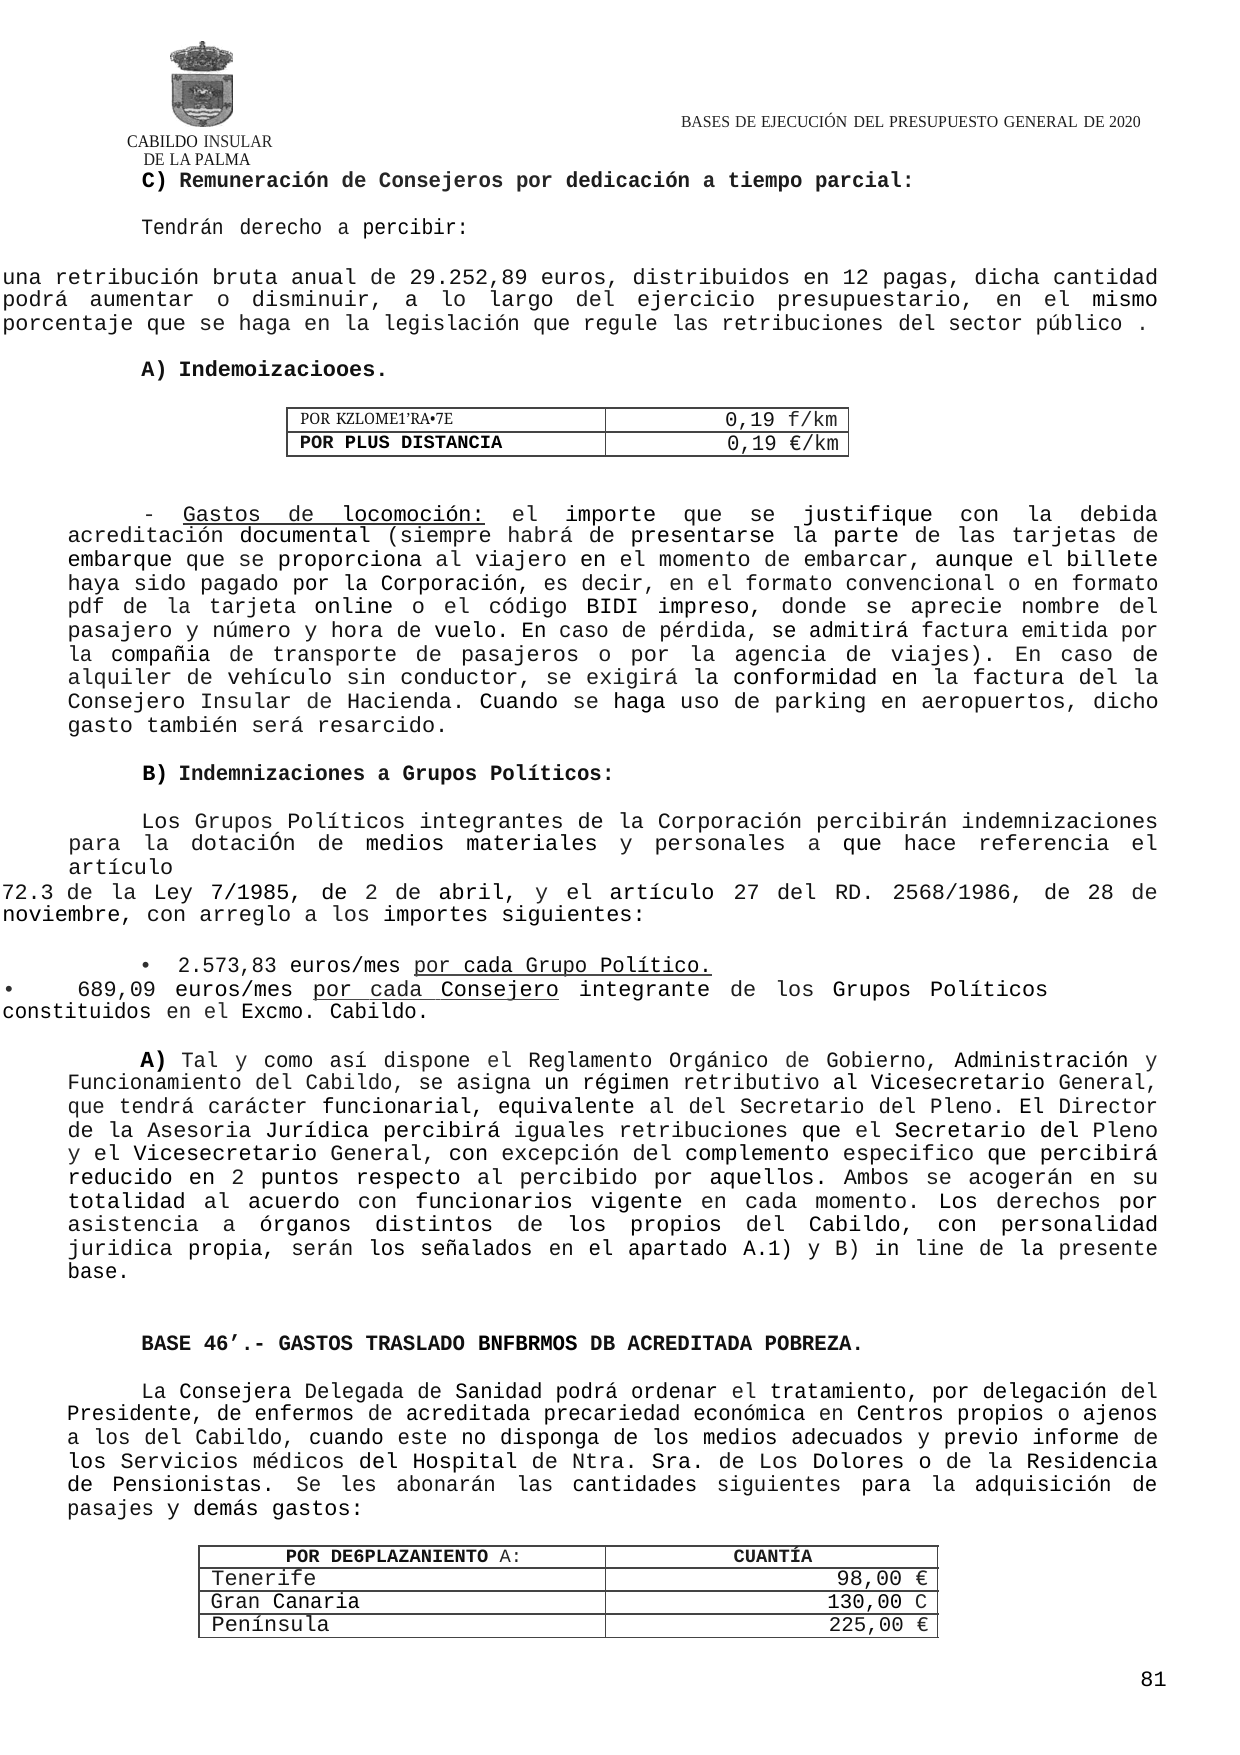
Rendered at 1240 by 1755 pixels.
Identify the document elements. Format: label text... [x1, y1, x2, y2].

table_cell Gran Canaria [200, 1592, 605, 1613]
list de la Ley 7/1985, de 2 de abril, y el artículo 27 del RD. 2568/1986, de 28 de noviembre, con arreglo a los importes siguientes: [1, 881, 1157, 928]
subtitle Remuneración de Consejeros por dedicación a tiempo parcial: [142, 169, 1237, 193]
table_cell 0,19 €/km [606, 433, 848, 455]
table_cell 225,00 € [606, 1615, 937, 1637]
table_header POR KZLOME1’RA•7E [288, 409, 605, 431]
list Tal y como así dispone el Reglamento Orgánico de Gobierno, Administración y Funcionamiento del Cabildo, se asigna un régimen retributivo al Vicesecretario General, que tendrá carácter funcionarial, equivalente al del Secretario del Pleno. El Director de la Asesoria Jurídica percibirá iguales retribuciones que el Secretario del Pleno y el Vicesecretario General, con excepción del complemento especifico que percibirá reducido en 2 puntos respecto al percibido por aquellos. Ambos se acogerán en su totalidad al acuerdo con funcionarios vigente en cada momento. Los derechos por asistencia a órganos distintos de los propios del Cabildo, con personalidad juridica propia, serán los señalados en el apartado A.1) y B) in line de la presente base. [67, 1048, 1158, 1286]
table_header CUANTÍA [606, 1547, 937, 1567]
text La Consejera Delegada de Sanidad podrá ordenar el tratamiento, por delegación del Presidente, de enfermos de acreditada precariedad económica en Centros propios o ajenos a los del Cabildo, cuando este no disponga de los medios adecuados y previo informe de los Servicios médicos del Hospital de Ntra. Sra. de Los Dolores o de la Residencia de Pensionistas. Se les abonarán las cantidades siguientes para la adquisición de pasajes y demás gastos: [67, 1380, 1158, 1522]
list 689,09 euros/mes por cada Consejero integrante de los Grupos Políticos constituidos en el Excmo. Cabildo. [2, 978, 1156, 1025]
text - Gastos de locomoción: el importe que se justifique con la debida acreditación documental (siempre habrá de presentarse la parte de las tarjetas de embarque que se proporciona al viajero en el momento de embarcar, aunque el billete haya sido pagado por la Corporación, es decir, en el formato convencional o en formato pdf de la tarjeta online o el código BIDI impreso, donde se aprecie nombre del pasajero y número y hora de vuelo. En caso de pérdida, se admitirá factura emitida por la compañia de transporte de pasajeros o por la agencia de viajes). En caso de alquiler de vehículo sin conductor, se exigirá la conformidad en la factura del la Consejero Insular de Hacienda. Cuando se haga uso de parking en aeropuertos, dicho gasto también será resarcido. [67, 502, 1159, 738]
text Los Grupos Políticos integrantes de la Corporación percibirán indemnizaciones para la dotaciÓn de medios materiales y personales a que hace referencia el artículo [68, 810, 1158, 881]
picture [170, 41, 233, 127]
table_header POR DE6PLAZANIENTO A: [200, 1547, 605, 1567]
list una retribución bruta anual de 29.252,89 euros, distribuidos en 12 pagas, dicha cantidad podrá aumentar o disminuir, a lo largo del ejercicio presupuestario, en el mismo porcentaje que se haga en la legislación que regule las retribuciones del sector público . [0, 266, 1158, 337]
table_cell Península [200, 1615, 605, 1637]
table_cell 98,00 € [606, 1569, 937, 1590]
subtitle Indemnizaciones a Grupos Políticos: [142, 762, 1237, 786]
list 2.573,83 euros/mes por cada Grupo Político. [139, 953, 1237, 977]
table_cell POR PLUS DISTANCIA [288, 433, 605, 455]
text Tendrán derecho a percibir: [141, 216, 1237, 241]
table_cell Tenerife [200, 1569, 605, 1590]
table_cell 130,00 C [606, 1592, 937, 1613]
subtitle BASE 46’.- GASTOS TRASLADO BNFBRMOS DB ACREDITADA POBREZA. [141, 1332, 1237, 1357]
subtitle Indemoizaciooes. [141, 358, 1237, 383]
table_header 0,19 f/km [606, 409, 848, 431]
